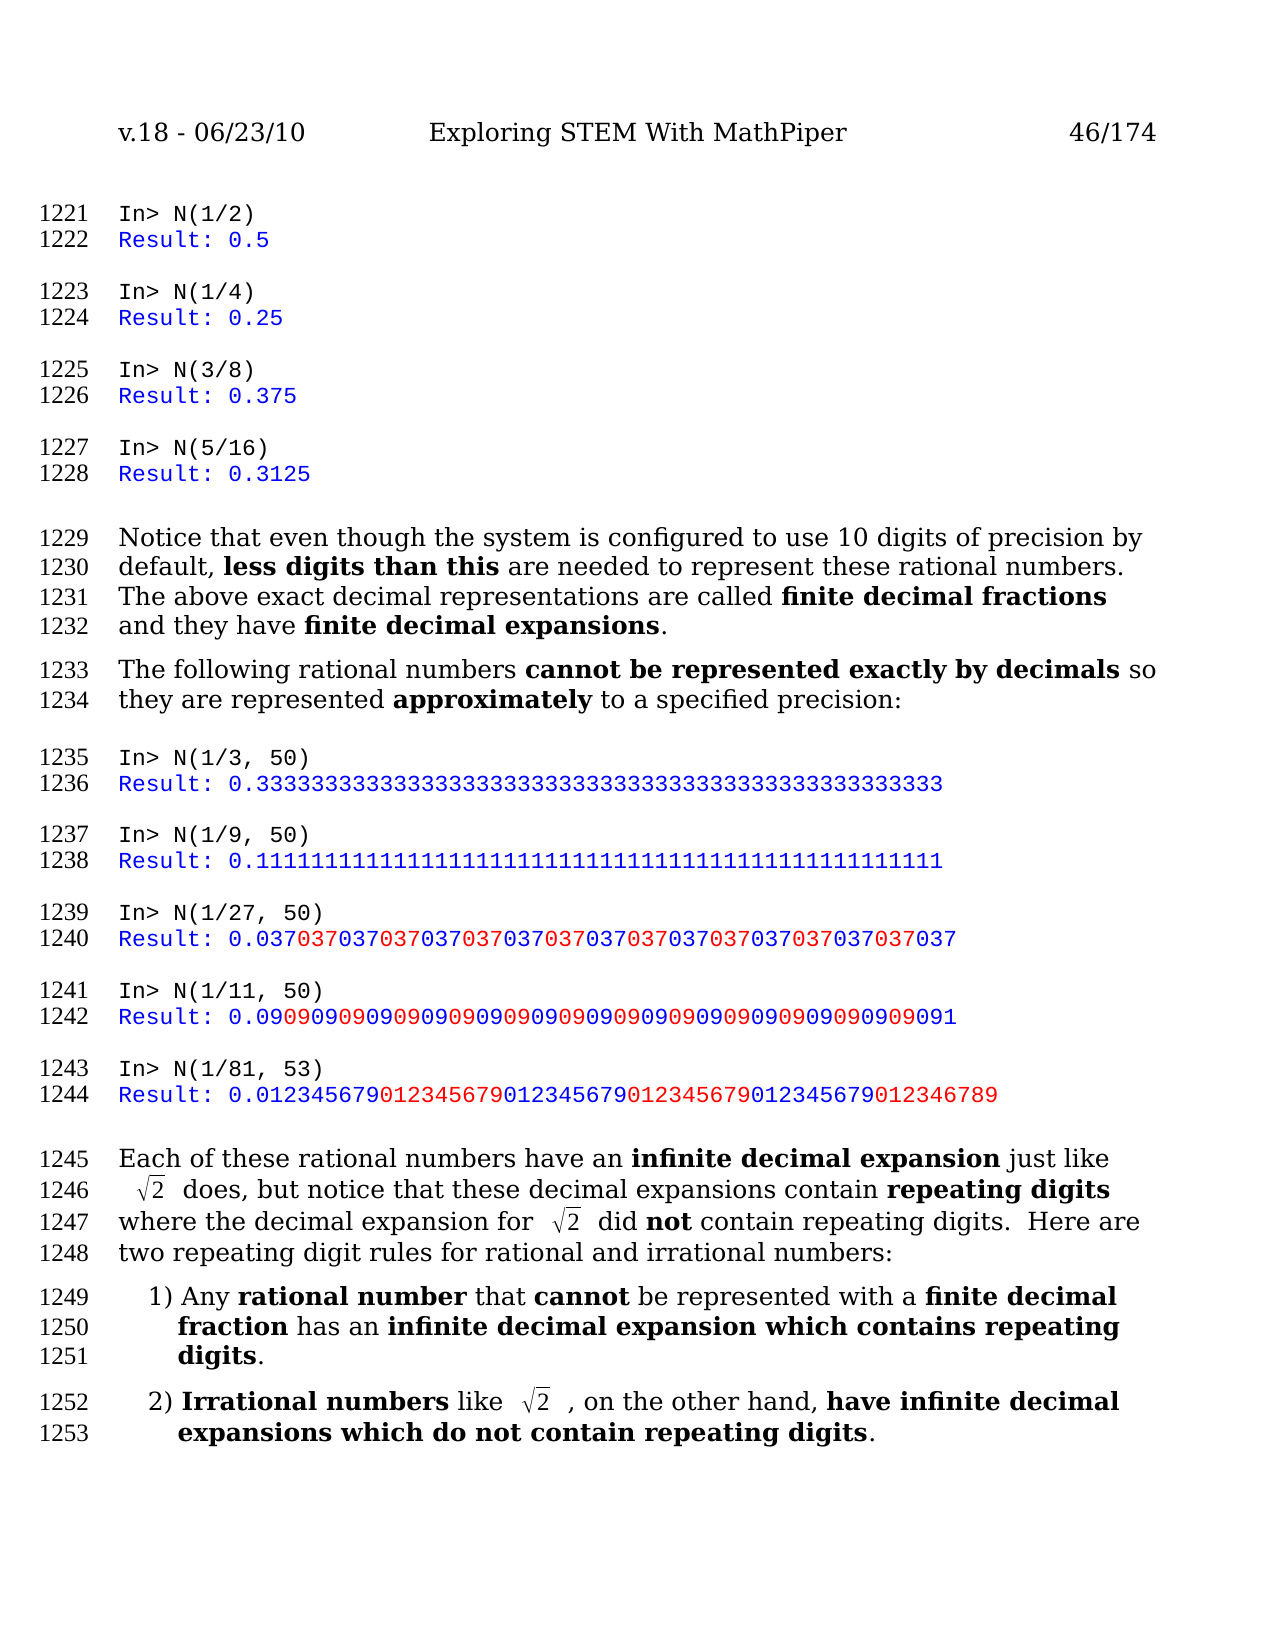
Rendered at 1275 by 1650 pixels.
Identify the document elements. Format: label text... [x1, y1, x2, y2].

text In> N(1/2) [118, 203, 1157, 229]
text In> N(1/9, 50) [118, 824, 1157, 850]
text Result: 0.375 [118, 384, 1157, 410]
text Notice that even though the system is configured to use 10 digits of precision by default, less digits than this are needed to represent these rational numbers. The above exact decimal representations are called finite decimal fractions and they have finite decimal expansions. [118, 523, 1157, 640]
text The following rational numbers cannot be represented exactly by decimals so they are represented approximately to a specified precision: [118, 655, 1157, 714]
text 2) Irrational numbers like, on the other hand, have infinite decimal expansions which do not contain repeating digits. [148, 1385, 1157, 1447]
text Result: 0.33333333333333333333333333333333333333333333333333 [118, 772, 1157, 798]
text Result: 0.5 [118, 229, 1157, 254]
text In> N(3/8) [118, 358, 1157, 384]
text Result: 0.11111111111111111111111111111111111111111111111111 [118, 850, 1157, 876]
text In> N(1/27, 50) [118, 902, 1157, 927]
text In> N(1/81, 53) [118, 1057, 1157, 1083]
text In> N(1/4) [118, 281, 1157, 306]
text Result: 0.037037037037037037037037037037037037037037037037037 [118, 927, 1157, 953]
text In> N(5/16) [118, 436, 1157, 462]
text In> N(1/11, 50) [118, 979, 1157, 1005]
text 1) Any rational number that cannot be represented with a finite decimal fraction has an infinite decimal expansion which contains repeating digits. [148, 1282, 1157, 1370]
text Result: 0.25 [118, 306, 1157, 332]
text Result: 0.090909090909090909090909090909090909090909090909091 [118, 1005, 1157, 1031]
text Result: 0.012345679012345679012345679012345679012345679012346789 [118, 1083, 1157, 1109]
text In> N(1/3, 50) [118, 746, 1157, 772]
text Result: 0.3125 [118, 462, 1157, 488]
text Each of these rational numbers have an infinite decimal expansion just likedoes, but notice that these decimal expansions contain repeating digits where the decimal expansion fordid not contain repeating digits. Here are two repeating digit rules for rational and irrational numbers: [118, 1144, 1157, 1267]
